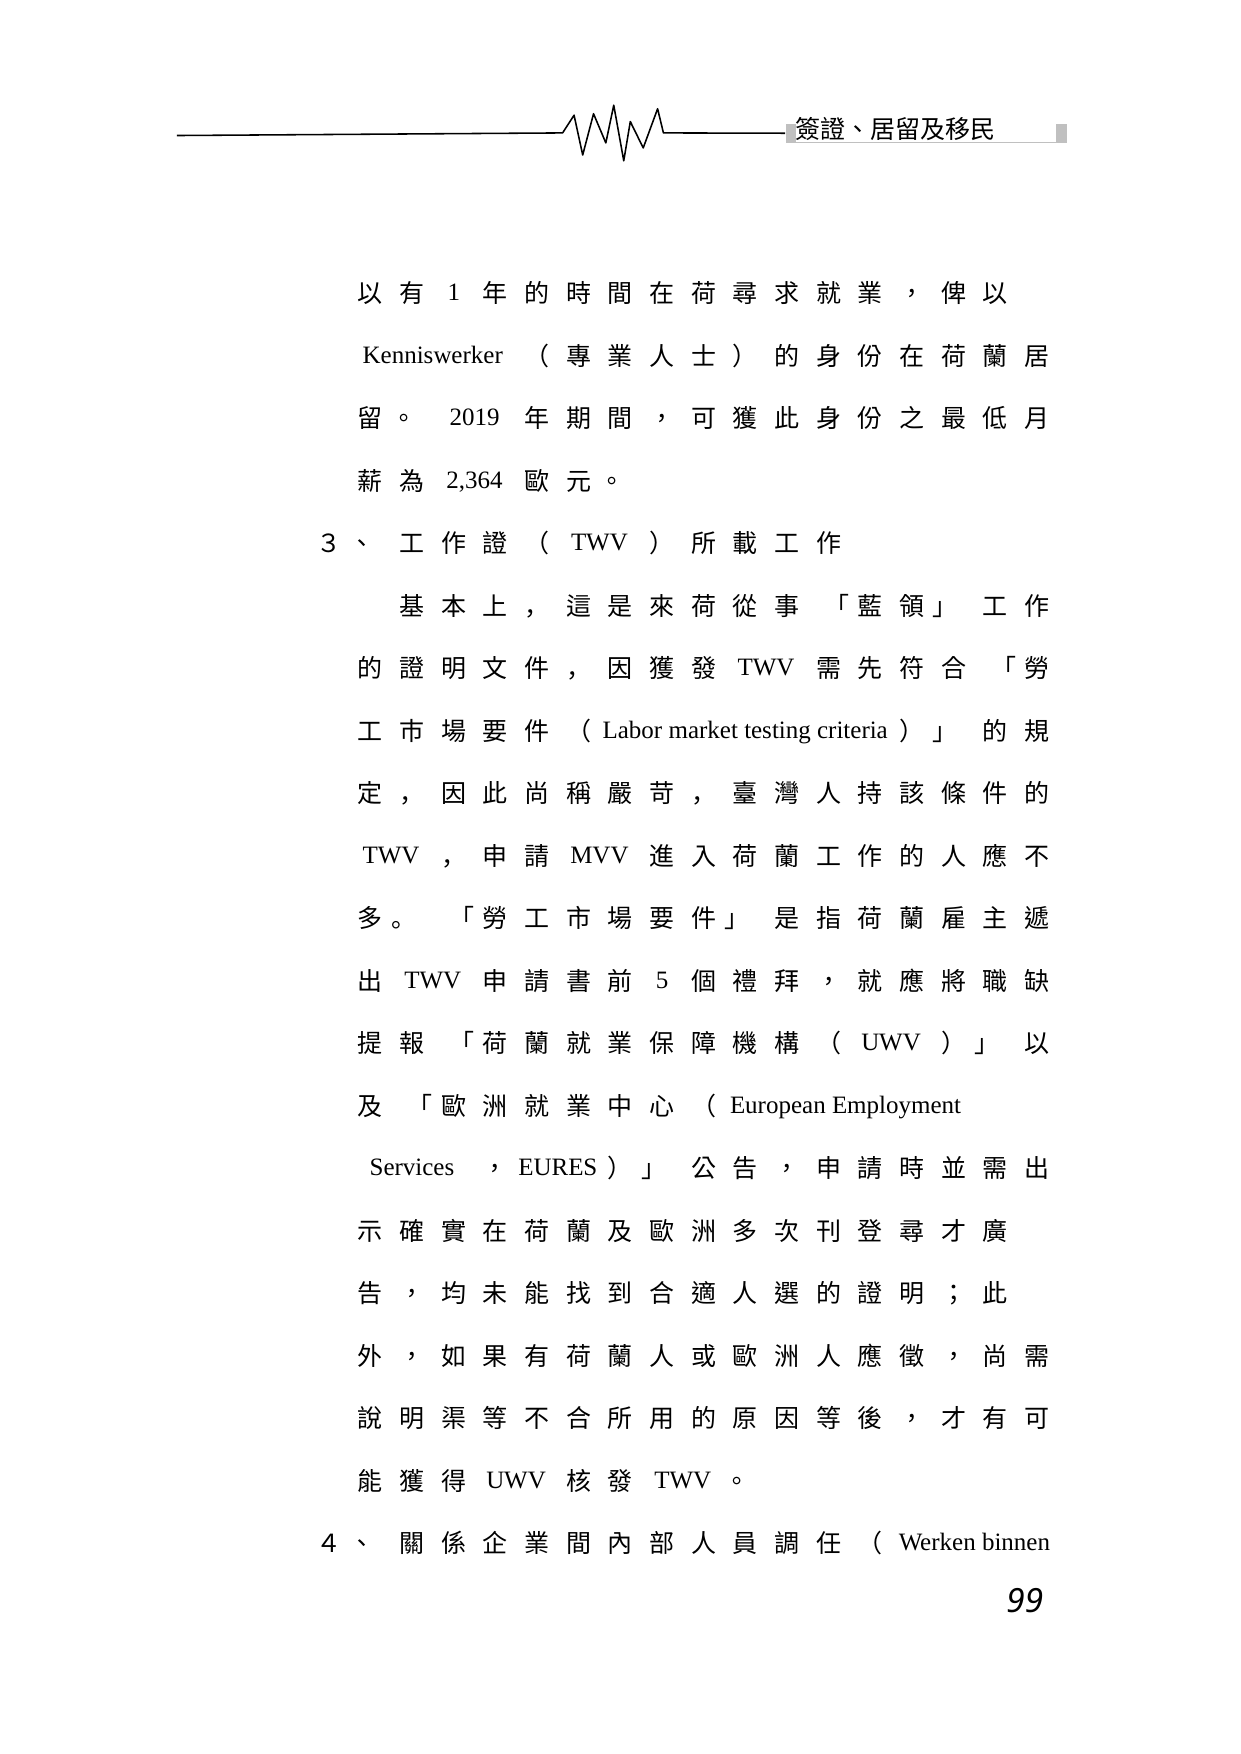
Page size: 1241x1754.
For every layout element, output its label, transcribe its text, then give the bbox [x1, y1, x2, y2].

text 基本上，這是來荷從事「藍領」工作的證明文件，因獲發TWV需先符合「勞工市場要件（Labor market testing criteria）」的規定，因此尚稱嚴苛，臺灣人持該條件的TWV，申請MVV進入荷蘭工作的人應不多。「勞工市場要件」是指荷蘭雇主遞出TWV申請書前5個禮拜，就應將職缺提報「荷蘭就業保障機構（UWV）」以及「歐洲就業中心（European Employment Services，EURES）」公告，申請時並需出示確實在荷蘭及歐洲多次刊登尋才廣告，均未能找到合適人選的證明；此外，如果有荷蘭人或歐洲人應徵，尚需說明渠等不合所用的原因等後，才有可能獲得UWV核發TWV。 [330, 563, 1058, 1500]
text ４、關係企業間內部人員調任（Werken binnen [281, 1500, 1058, 1563]
text ３、工作證（TWV）所載工作 [281, 500, 1058, 563]
text 以有1年的時間在荷尋求就業，俾以Kenniswerker（專業人士）的身份在荷蘭居留。2019年期間，可獲此身份之最低月薪為2,364歐元。 [330, 250, 1058, 500]
